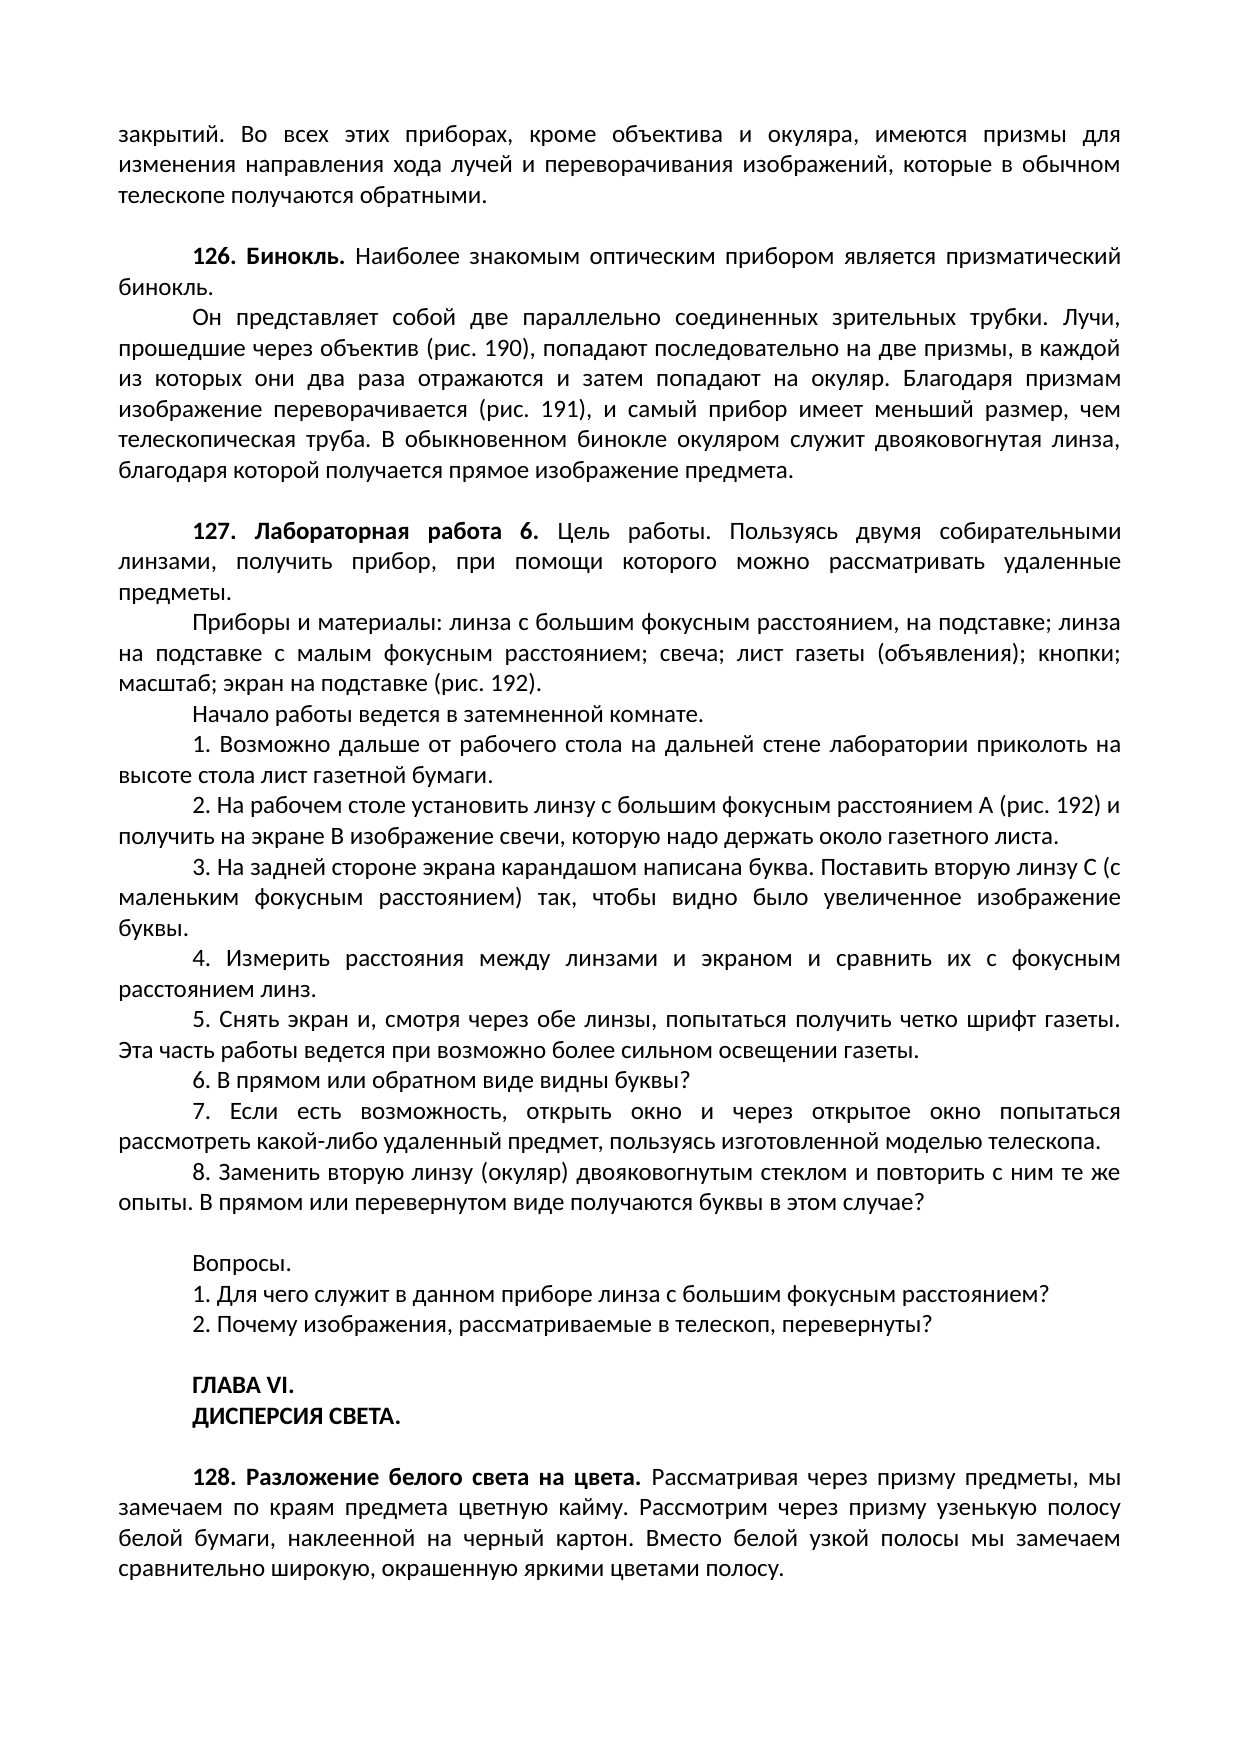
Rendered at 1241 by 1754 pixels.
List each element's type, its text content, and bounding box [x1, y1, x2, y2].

text 2. На рабочем столе установить линзу с большим фокусным расстоянием А (рис. 192) и получить на экране В изображение свечи, которую надо держать около газетного листа. [118, 789, 1122, 851]
text 1. Возможно дальше от рабочего стола на дальней стене лаборатории приколоть на высоте стола лист газетной бумаги. [118, 728, 1122, 789]
text 4. Измерить расстояния между линзами и экраном и сравнить их с фокусным расстоянием линз. [118, 942, 1122, 1003]
text 2. Почему изображения, рассматриваемые в телескоп, перевернуты? [118, 1308, 1122, 1339]
text закрытий. Во всех этих приборах, кроме объектива и окуляра, имеются призмы для изменения направления хода лучей и переворачивания изображений, которые в обычном телескопе получаются обратными. [118, 118, 1122, 210]
text 3. На задней стороне экрана карандашом написана буква. Поставить вторую линзу С (с маленьким фокусным расстоянием) так, чтобы видно было увеличенное изображение буквы. [118, 851, 1122, 942]
text ДИСПЕРСИЯ СВЕТА. [118, 1400, 1122, 1431]
text Начало работы ведется в затемненной комнате. [118, 698, 1122, 728]
text 127. Лабораторная работа 6. Цель работы. Пользуясь двумя собирательными линзами, получить прибор, при помощи которого можно рассматривать удаленные предметы. [118, 515, 1122, 606]
text 8. Заменить вторую линзу (окуляр) двояковогнутым стеклом и повторить с ним те же опыты. В прямом или перевернутом виде получаются буквы в этом случае? [118, 1156, 1122, 1217]
text 5. Снять экран и, смотря через обе линзы, попытаться получить четко шрифт газеты. Эта часть работы ведется при возможно более сильном освещении газеты. [118, 1003, 1122, 1064]
text Он представляет собой две параллельно соединенных зрительных трубки. Лучи, прошедшие через объектив (рис. 190), попадают последовательно на две призмы, в каждой из которых они два раза отражаются и затем попадают на окуляр. Благодаря призмам изображение переворачивается (рис. 191), и самый прибор имеет меньший размер, чем телескопическая труба. В обыкновенном бинокле окуляром служит двояковогнутая линза, благодаря которой получается прямое изображение предмета. [118, 301, 1122, 484]
text 126. Бинокль. Наиболее знакомым оптическим прибором является призматический бинокль. [118, 240, 1122, 301]
text Приборы и материалы: линза с большим фокусным расстоянием, на подставке; линза на подставке с малым фокусным расстоянием; свеча; лист газеты (объявления); кнопки; масштаб; экран на подставке (рис. 192). [118, 606, 1122, 698]
text Вопросы. [118, 1247, 1122, 1278]
text ГЛАВА VI. [118, 1369, 1122, 1400]
text 1. Для чего служит в данном приборе линза с большим фокусным расстоянием? [118, 1278, 1122, 1308]
text 7. Если есть возможность, открыть окно и через открытое окно попытаться рассмотреть какой-либо удаленный предмет, пользуясь изготовленной моделью телескопа. [118, 1095, 1122, 1156]
text 128. Разложение белого света на цвета. Рассматривая через призму предметы, мы замечаем по краям предмета цветную кайму. Рассмотрим через призму узенькую полосу белой бумаги, наклеенной на черный картон. Вместо белой узкой полосы мы замечаем сравнительно широкую, окрашенную яркими цветами полосу. [118, 1461, 1122, 1583]
text 6. В прямом или обратном виде видны буквы? [118, 1064, 1122, 1095]
